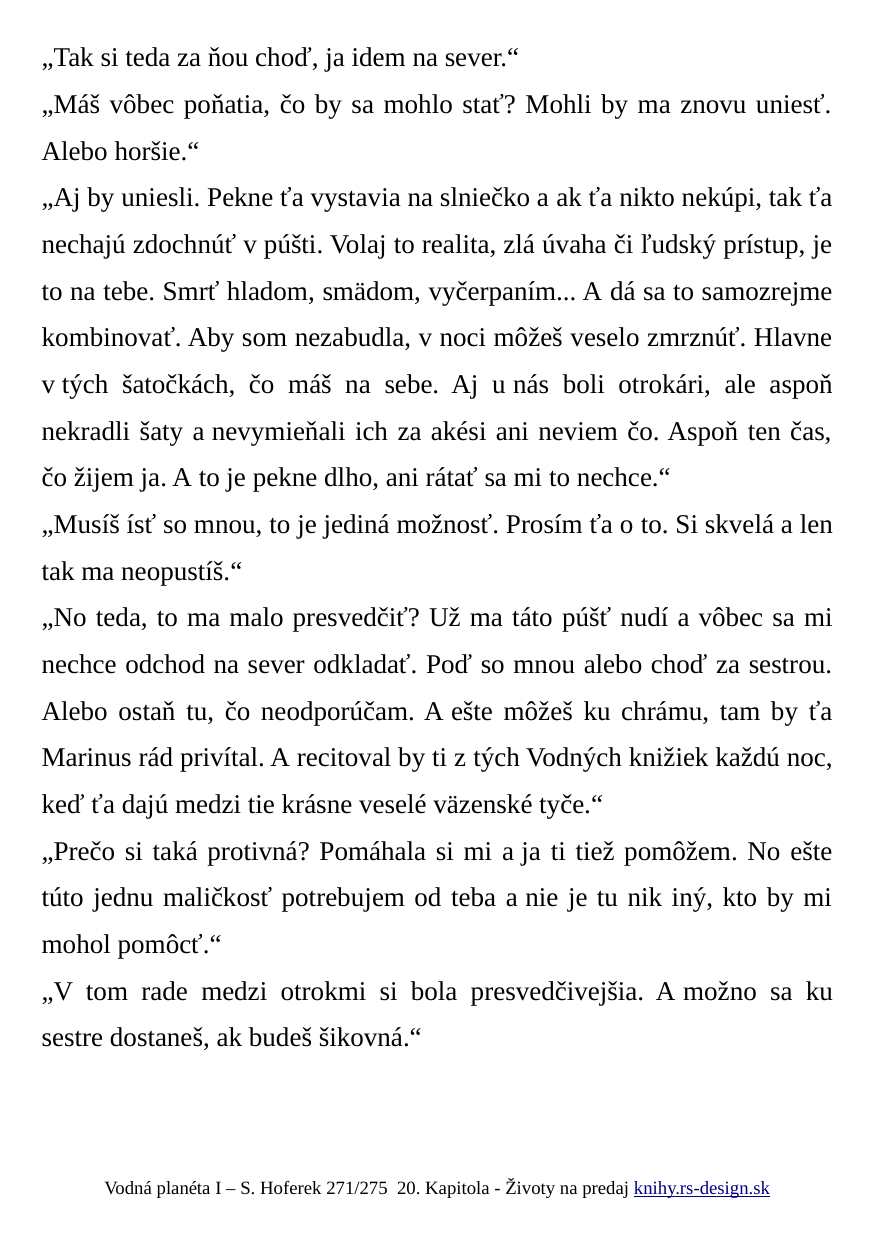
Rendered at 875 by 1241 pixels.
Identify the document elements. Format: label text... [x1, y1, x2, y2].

text „V tom rade medzi otrokmi si bola presvedčivejšia. A možno sa ku sestre dostaneš, ak budeš šikovná.“ [41, 975, 833, 1052]
text „Prečo si taká protivná? Pomáhala si mi a ja ti tiež pomôžem. No ešte túto jednu maličkosť potrebujem od teba a nie je tu nik iný, kto by mi mohol pomôcť.“ [41, 835, 833, 959]
text „Musíš ísť so mnou, to je jediná možnosť. Prosím ťa o to. Si skvelá a len tak ma neopustíš.“ [41, 508, 833, 586]
text „Máš vôbec poňatia, čo by sa mohlo stať? Mohli by ma znovu uniesť. Alebo horšie.“ [41, 88, 833, 166]
text „Tak si teda za ňou choď, ja idem na sever.“ [41, 41, 833, 72]
text „No teda, to ma malo presvedčiť? Už ma táto púšť nudí a vôbec sa mi nechce odchod na sever odkladať. Poď so mnou alebo choď za sestrou. Alebo ostaň tu, čo neodporúčam. A ešte môžeš ku chrámu, tam by ťa Marinus rád privítal. A recitoval by ti z tých Vodných knižiek každú noc, keď ťa dajú medzi tie krásne veselé väzenské tyče.“ [41, 601, 833, 819]
text „Aj by uniesli. Pekne ťa vystavia na slniečko a ak ťa nikto nekúpi, tak ťa nechajú zdochnúť v púšti. Volaj to realita, zlá úvaha či ľudský prístup, je to na tebe. Smrť hladom, smädom, vyčerpaním... A dá sa to samozrejme kombinovať. Aby som nezabudla, v noci môžeš veselo zmrznúť. Hlavne v tých šatočkách, čo máš na sebe. Aj u nás boli otrokári, ale aspoň nekradli šaty a nevymieňali ich za akési ani neviem čo. Aspoň ten čas, čo žijem ja. A to je pekne dlho, ani rátať sa mi to nechce.“ [41, 181, 833, 492]
